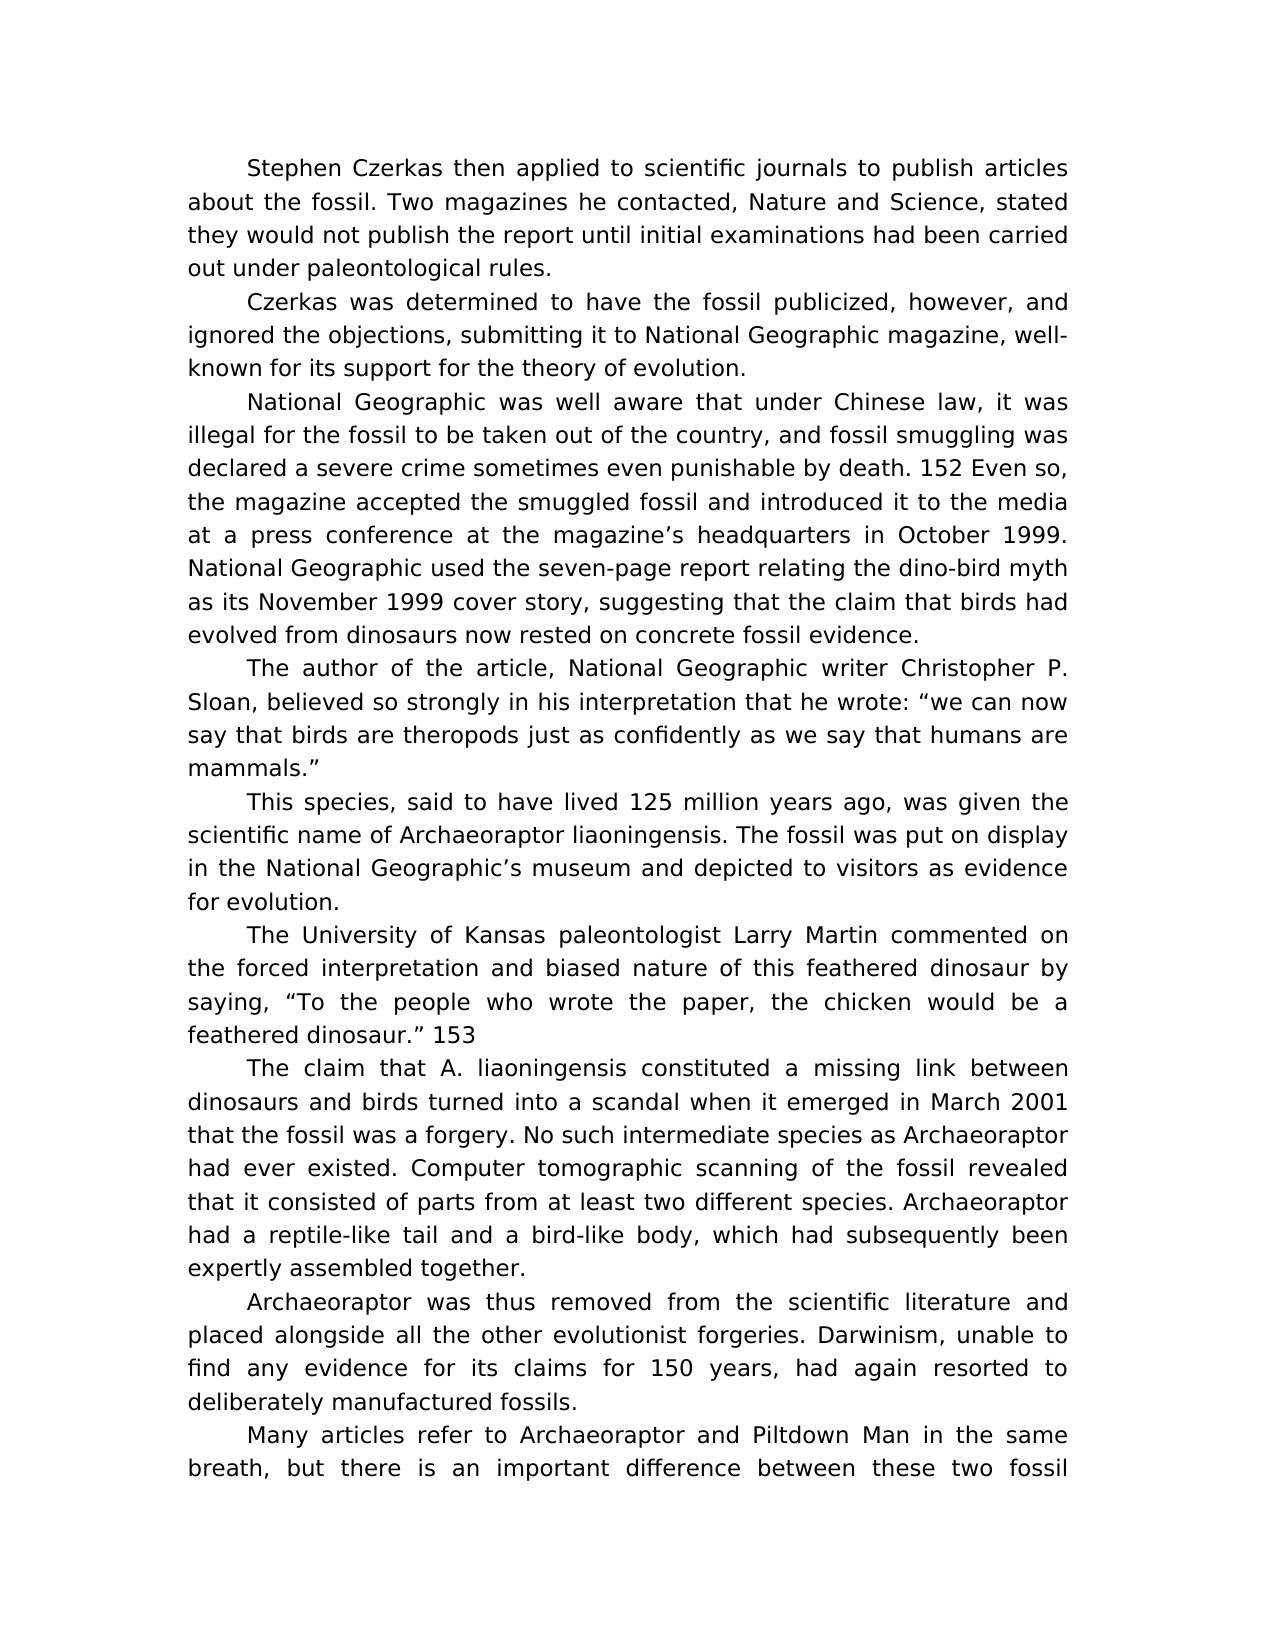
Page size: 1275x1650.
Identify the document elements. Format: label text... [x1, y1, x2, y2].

text Archaeoraptor was thus removed from the scientific literature and placed alongside all the other evolutionist forgeries. Darwinism, unable to find any evidence for its claims for 150 years, had again resorted to deliberately manufactured fossils. [187, 1283, 1070, 1417]
text National Geographic was well aware that under Chinese law, it was illegal for the fossil to be taken out of the country, and fossil smuggling was declared a severe crime sometimes even punishable by death. 152 Even so, the magazine accepted the smuggled fossil and introduced it to the media at a press conference at the magazine’s headquarters in October 1999. National Geographic used the seven-page report relating the dino-bird myth as its November 1999 cover story, suggesting that the claim that birds had evolved from dinosaurs now rested on concrete fossil evidence. [187, 383, 1070, 650]
text This species, said to have lived 125 million years ago, was given the scientific name of Archaeoraptor liaoningensis. The fossil was put on display in the National Geographic’s museum and depicted to visitors as evidence for evolution. [187, 783, 1070, 917]
text The University of Kansas paleontologist Larry Martin commented on the forced interpretation and biased nature of this feathered dinosaur by saying, “To the people who wrote the paper, the chicken would be a feathered dinosaur.” 153 [187, 917, 1070, 1050]
text The author of the article, National Geographic writer Christopher P. Sloan, believed so strongly in his interpretation that he wrote: “we can now say that birds are theropods just as confidently as we say that humans are mammals.” [187, 650, 1070, 783]
text Many articles refer to Archaeoraptor and Piltdown Man in the same breath, but there is an important difference between these two fossil [187, 1417, 1070, 1483]
text Czerkas was determined to have the fossil publicized, however, and ignored the objections, submitting it to National Geographic magazine, well-known for its support for the theory of evolution. [187, 283, 1070, 383]
text Stephen Czerkas then applied to scientific journals to publish articles about the fossil. Two magazines he contacted, Nature and Science, stated they would not publish the report until initial examinations had been carried out under paleontological rules. [187, 150, 1070, 283]
text The claim that A. liaoningensis constituted a missing link between dinosaurs and birds turned into a scandal when it emerged in March 2001 that the fossil was a forgery. No such intermediate species as Archaeoraptor had ever existed. Computer tomographic scanning of the fossil revealed that it consisted of parts from at least two different species. Archaeoraptor had a reptile-like tail and a bird-like body, which had subsequently been expertly assembled together. [187, 1050, 1070, 1283]
